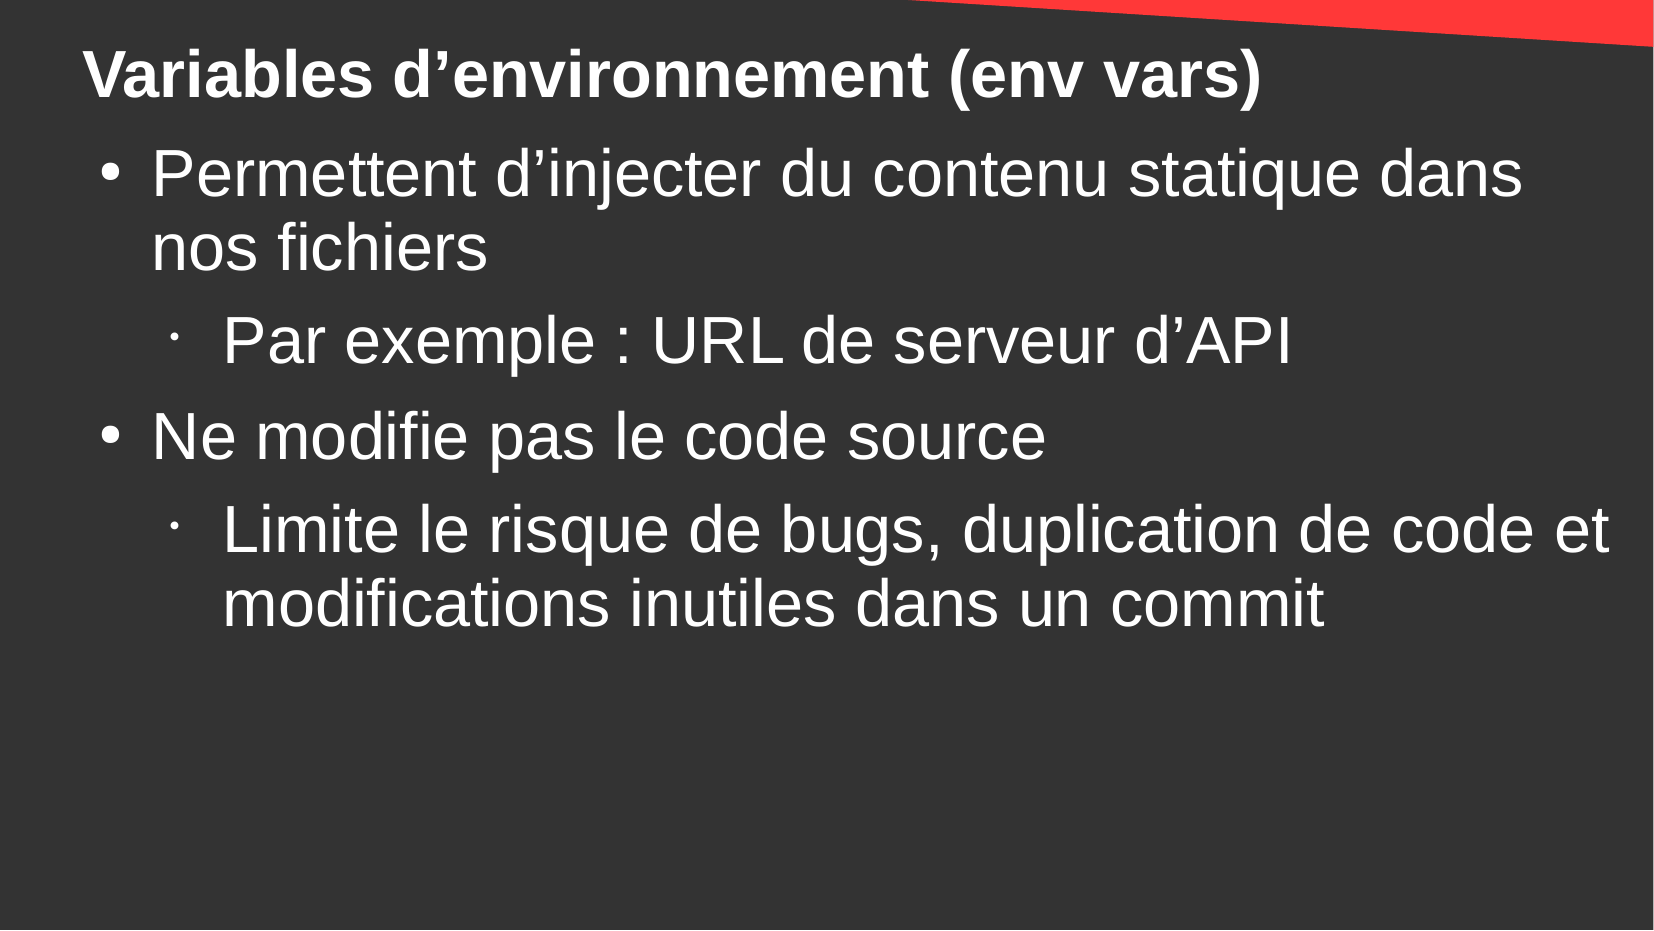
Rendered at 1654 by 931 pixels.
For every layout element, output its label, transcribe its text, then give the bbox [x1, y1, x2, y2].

text_box [908, 0, 1654, 47]
title Variables d’environnement (env vars) [82, 37, 1571, 114]
list Permettent d’injecter du contenu statique dans nos fichiers Par exemple : URL de serveur d’API Ne modifie pas le code source Limite le risque de bugs, duplication de code et modifications inutiles dans un commit [80, 135, 1620, 886]
